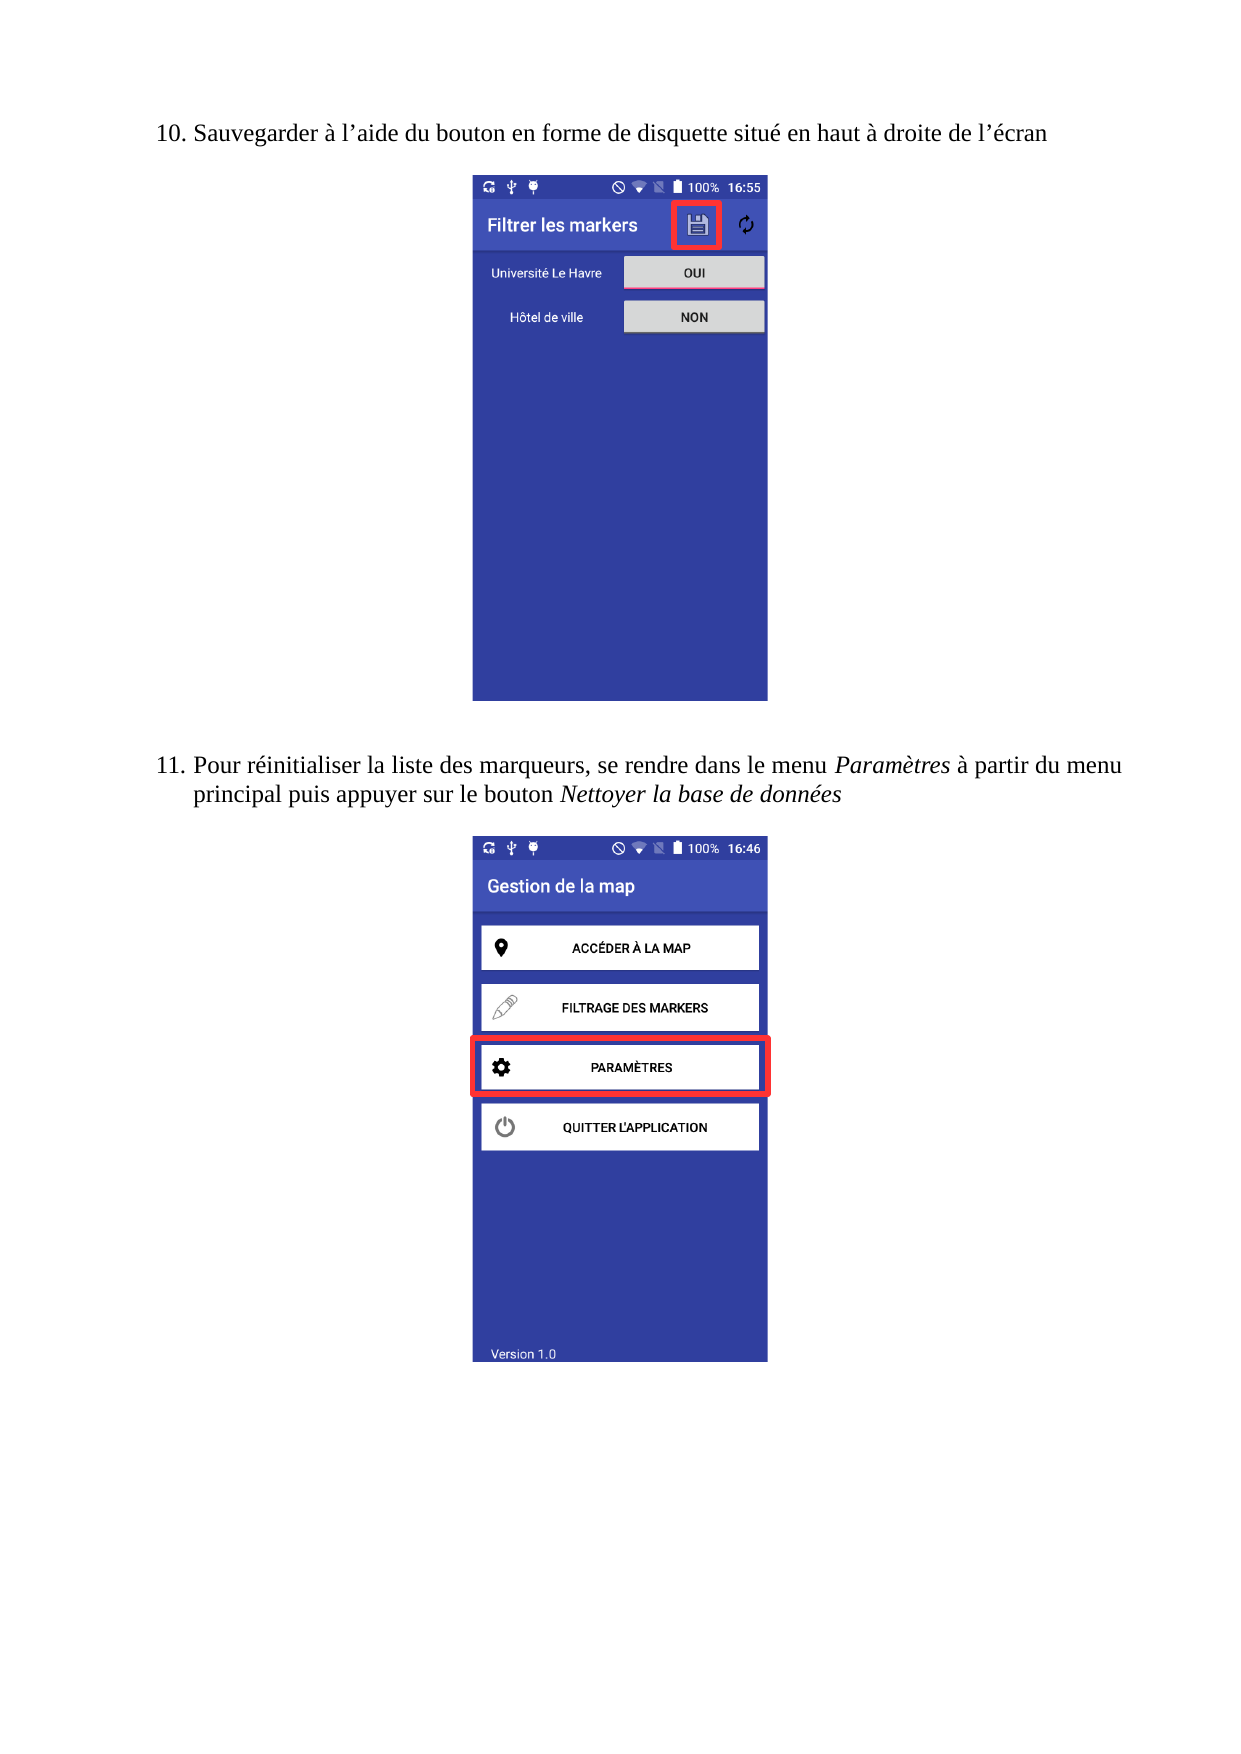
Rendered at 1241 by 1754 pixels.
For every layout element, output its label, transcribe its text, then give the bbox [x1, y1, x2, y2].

list Pour réinitialiser la liste des marqueurs, se rendre dans le menu Paramètres à partir du menu principal puis appuyer sur le bouton Nettoyer la base de données [156, 751, 1122, 808]
list Sauvegarder à l’aide du bouton en forme de disquette situé en haut à droite de l’écran [156, 118, 1122, 147]
picture [475, 1041, 765, 1091]
picture [472, 836, 768, 1035]
picture [472, 175, 768, 701]
picture [472, 1097, 768, 1362]
